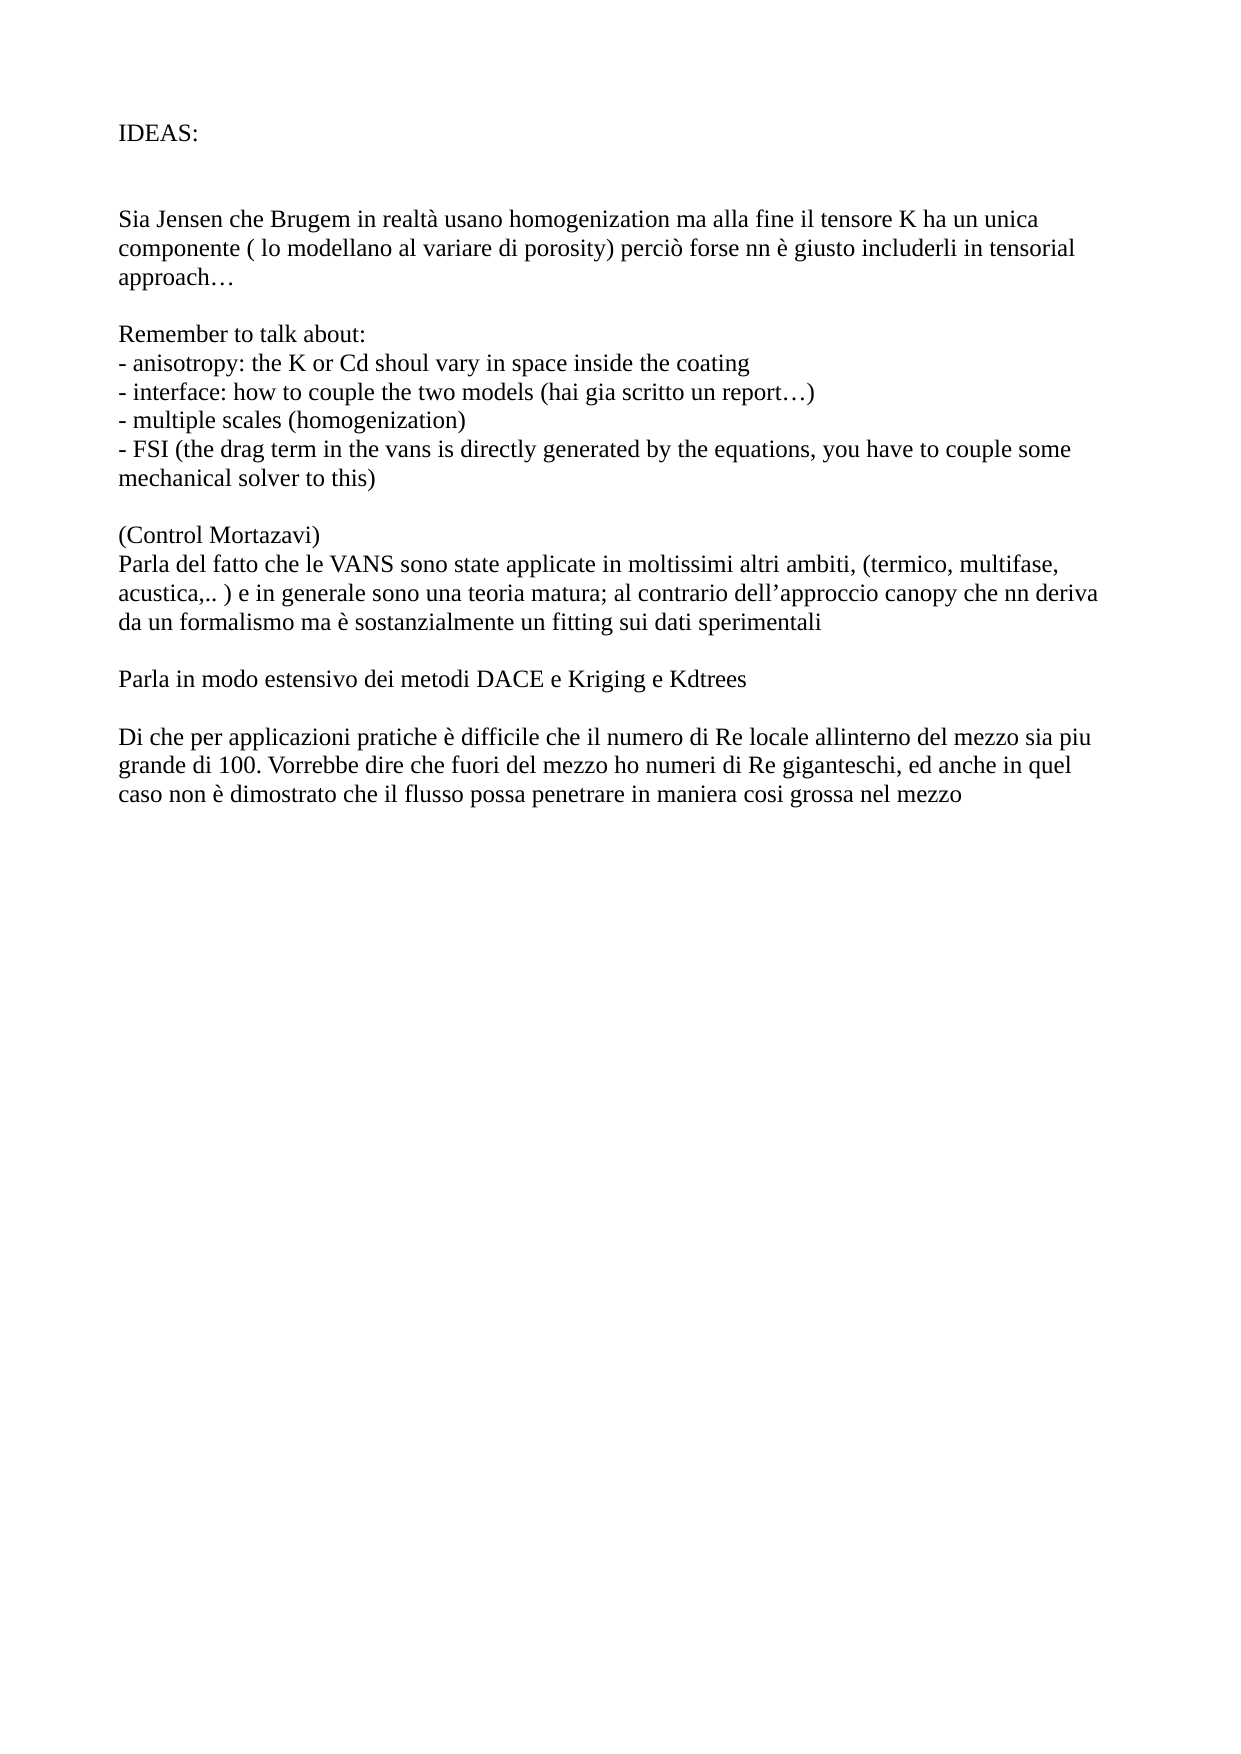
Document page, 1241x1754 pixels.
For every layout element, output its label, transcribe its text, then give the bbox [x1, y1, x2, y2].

text Parla in modo estensivo dei metodi DACE e Kriging e Kdtrees [118, 664, 1122, 693]
text (Control Mortazavi) [118, 521, 1122, 549]
text - multiple scales (homogenization) [118, 406, 1122, 434]
text Sia Jensen che Brugem in realtà usano homogenization ma alla fine il tensore K ha un unica componente ( lo modellano al variare di porosity) perciò forse nn è giusto includerli in tensorial approach… [118, 204, 1122, 291]
text Parla del fatto che le VANS sono state applicate in moltissimi altri ambiti, (termico, multifase, acustica,.. ) e in generale sono una teoria matura; al contrario dell’approccio canopy che nn deriva da un formalismo ma è sostanzialmente un fitting sui dati sperimentali [118, 549, 1122, 636]
text - interface: how to couple the two models (hai gia scritto un report…) [118, 377, 1122, 406]
text Di che per applicazioni pratiche è difficile che il numero di Re locale allinterno del mezzo sia piu grande di 100. Vorrebbe dire che fuori del mezzo ho numeri di Re giganteschi, ed anche in quel caso non è dimostrato che il flusso possa penetrare in maniera cosi grossa nel mezzo [118, 722, 1122, 808]
text - anisotropy: the K or Cd shoul vary in space inside the coating [118, 348, 1122, 377]
text IDEAS: [118, 118, 1122, 147]
text - FSI (the drag term in the vans is directly generated by the equations, you have to couple some mechanical solver to this) [118, 434, 1122, 492]
text Remember to talk about: [118, 319, 1122, 348]
